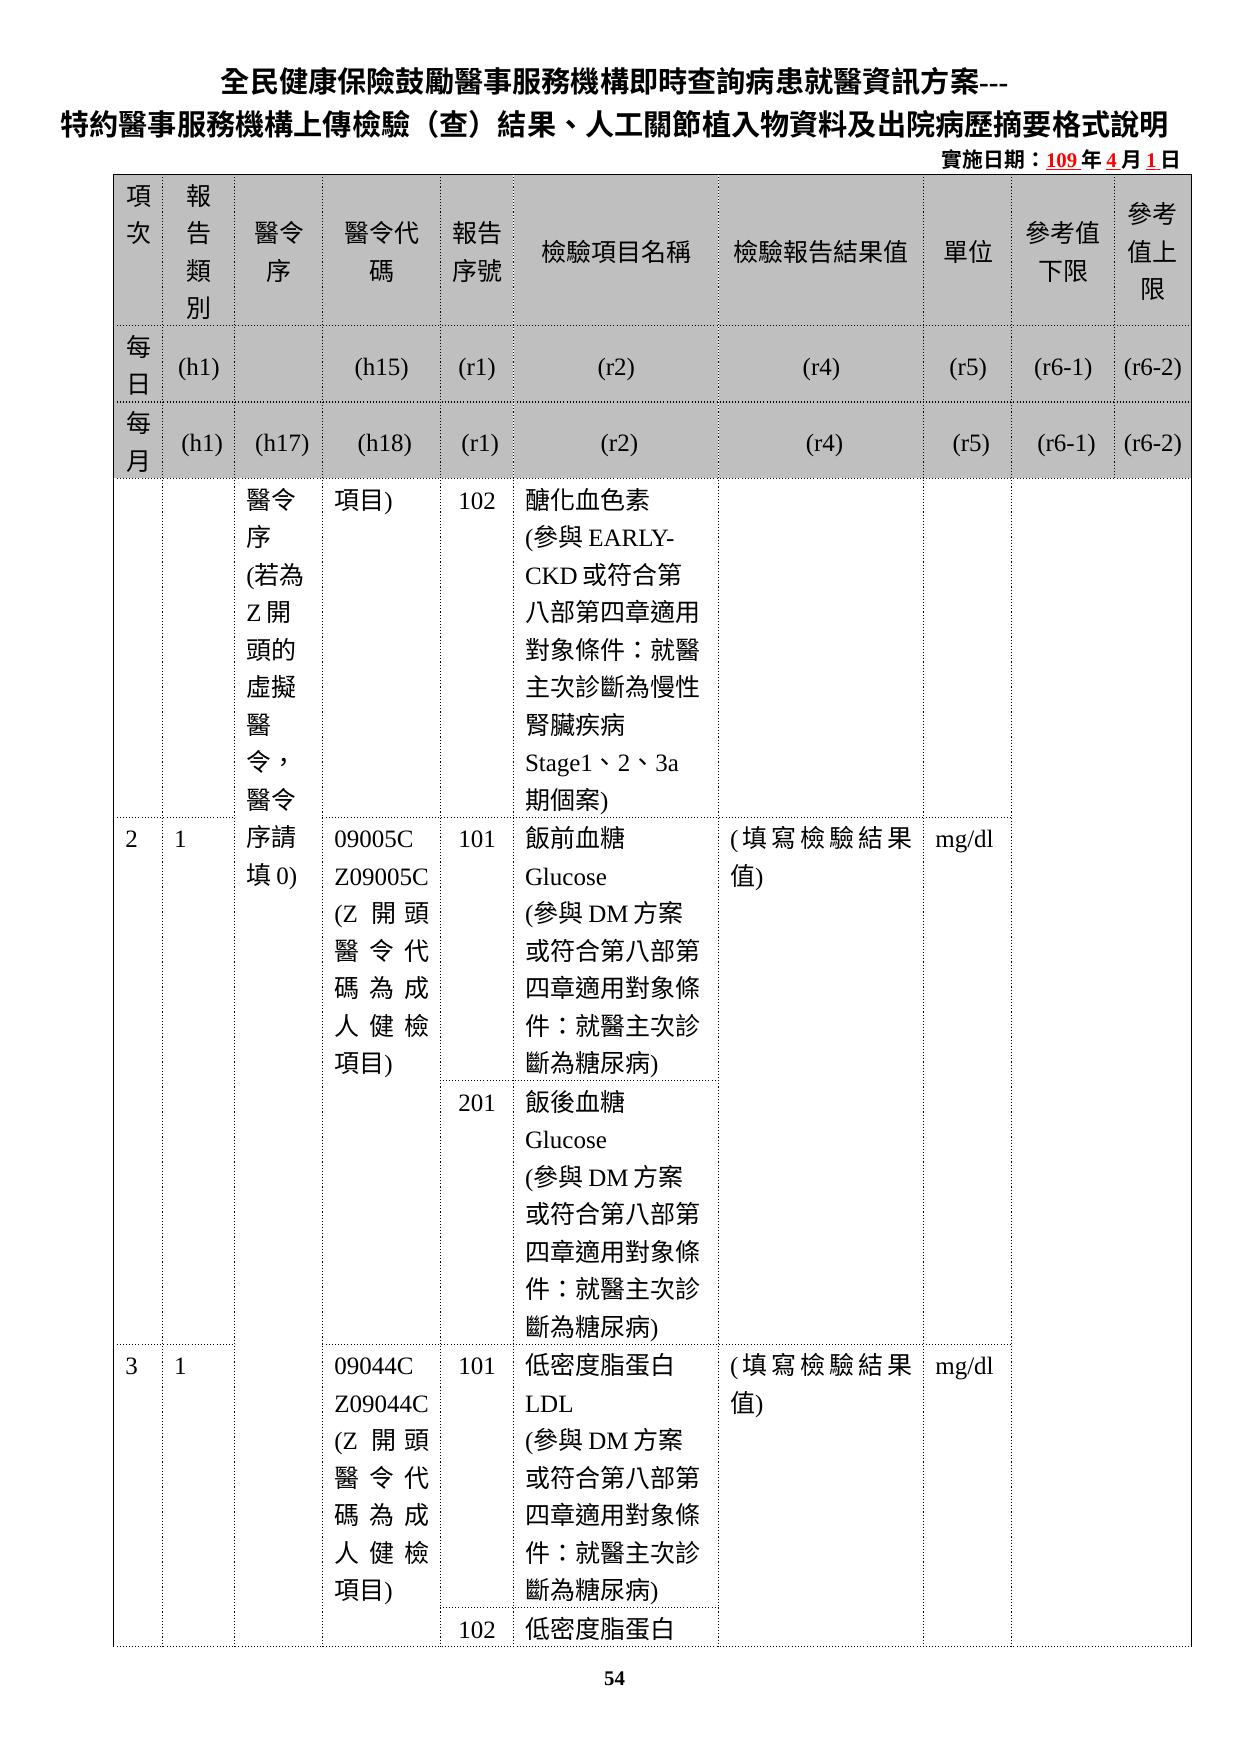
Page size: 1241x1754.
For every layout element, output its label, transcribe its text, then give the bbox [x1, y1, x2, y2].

table_header 報告序號 [440, 175, 513, 325]
table_cell [719, 478, 924, 817]
table_cell (r5) [924, 401, 1012, 478]
table_cell 102 [440, 1607, 513, 1646]
table_cell (r1) [440, 325, 513, 401]
table_cell (r6-2) [1114, 325, 1191, 401]
table_cell 醫令序 (若為Z開頭的虛擬醫令，醫令序請填0) [235, 478, 323, 1646]
table_cell (r6-1) [1012, 325, 1114, 401]
table_cell mg/dl [924, 1344, 1012, 1646]
table_cell (r4) [719, 325, 924, 401]
table_cell 2 [114, 817, 163, 1344]
table_header 檢驗項目名稱 [514, 175, 718, 325]
table_cell [163, 478, 235, 817]
table_header 醫令代碼 [323, 175, 440, 325]
table_cell [1012, 478, 1191, 1646]
table_cell 101 [440, 1344, 513, 1607]
table_cell 09044C Z09044C (Z開頭醫令代碼為成人健檢項目) [323, 1344, 440, 1646]
table_cell 1 [163, 1344, 235, 1646]
table_cell (r6-2) [1114, 401, 1191, 478]
table_header 項次 [114, 175, 163, 325]
table_cell 3 [114, 1344, 163, 1646]
table_cell 201 [440, 1080, 513, 1344]
table_cell 102 [440, 478, 513, 817]
table_cell (h1) [163, 401, 235, 478]
table_cell (h15) [323, 325, 440, 401]
table_cell 09005C Z09005C (Z開頭醫令代碼為成人健檢項目) [323, 817, 440, 1344]
table_cell (r1) [440, 401, 513, 478]
table_cell 每日 [114, 325, 163, 401]
table_header 單位 [924, 175, 1012, 325]
table_cell 項目) [323, 478, 440, 817]
table_cell (h17) [235, 401, 323, 478]
table_cell (h18) [323, 401, 440, 478]
table_cell [235, 325, 323, 401]
table_cell [924, 478, 1012, 817]
table_cell 低密度脂蛋白LDL (參與DM方案或符合第八部第四章適用對象條件：就醫主次診斷為糖尿病) [514, 1344, 718, 1607]
table_cell (r6-1) [1012, 401, 1114, 478]
table_cell 醣化血色素 (參與EARLY-CKD或符合第八部第四章適用對象條件：就醫主次診斷為慢性腎臟疾病Stage1、2、3a期個案) [514, 478, 718, 817]
table_header 參考值下限 [1012, 175, 1114, 325]
table_cell 1 [163, 817, 235, 1344]
table_cell [114, 478, 163, 817]
table_cell 飯後血糖Glucose (參與DM方案或符合第八部第四章適用對象條件：就醫主次診斷為糖尿病) [514, 1080, 718, 1344]
table_header 報告類別 [163, 175, 235, 325]
table_cell (r5) [924, 325, 1012, 401]
table_header 參考值上限 [1114, 175, 1191, 325]
table_cell 低密度脂蛋白 [514, 1607, 718, 1646]
table_cell (r4) [719, 401, 924, 478]
table_cell 飯前血糖Glucose (參與DM方案或符合第八部第四章適用對象條件：就醫主次診斷為糖尿病) [514, 817, 718, 1080]
table_header 檢驗報告結果值 [719, 175, 924, 325]
table_cell 101 [440, 817, 513, 1080]
table_cell mg/dl [924, 817, 1012, 1344]
table_header 醫令序 [235, 175, 323, 325]
table_cell 每月 [114, 401, 163, 478]
table_cell (h1) [163, 325, 235, 401]
table_cell (填寫檢驗結果值) [719, 817, 924, 1344]
table_cell (r2) [514, 401, 718, 478]
table_cell (填寫檢驗結果值) [719, 1344, 924, 1646]
table_cell (r2) [514, 325, 718, 401]
